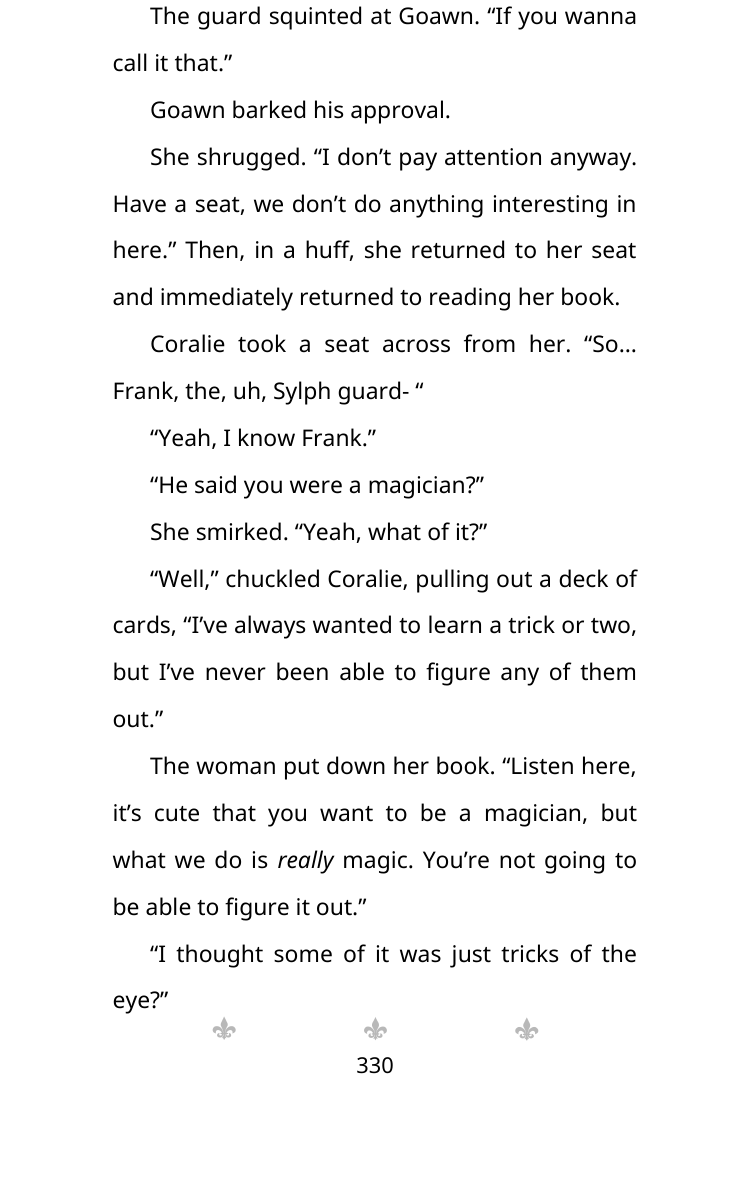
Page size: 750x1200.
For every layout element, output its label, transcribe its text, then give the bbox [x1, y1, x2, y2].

text Coralie took a seat across from her. “So… Frank, the, uh, Sylph guard- “ [112, 328, 637, 406]
text “Well,” chuckled Coralie, pulling out a deck of cards, “I’ve always wanted to learn a trick or two, but I’ve never been able to figure any of them out.” [112, 562, 637, 734]
text Goawn barked his approval. [112, 94, 637, 125]
text She shrugged. “I don’t pay attention anyway. Have a seat, we don’t do anything interesting in here.” Then, in a huff, she returned to her seat and immediately returned to reading her book. [112, 141, 637, 312]
text “I thought some of it was just tricks of the eye?” [112, 937, 637, 1016]
text “Yeah, I know Frank.” [112, 422, 637, 453]
text The guard squinted at Goawn. “If you wanna call it that.” [112, 0, 637, 78]
text The woman put down her book. “Listen here, it’s cute that you want to be a magician, but what we do is really magic. You’re not going to be able to figure it out.” [112, 750, 637, 922]
text She smirked. “Yeah, what of it?” [112, 516, 637, 547]
text “He said you were a magician?” [112, 469, 637, 500]
